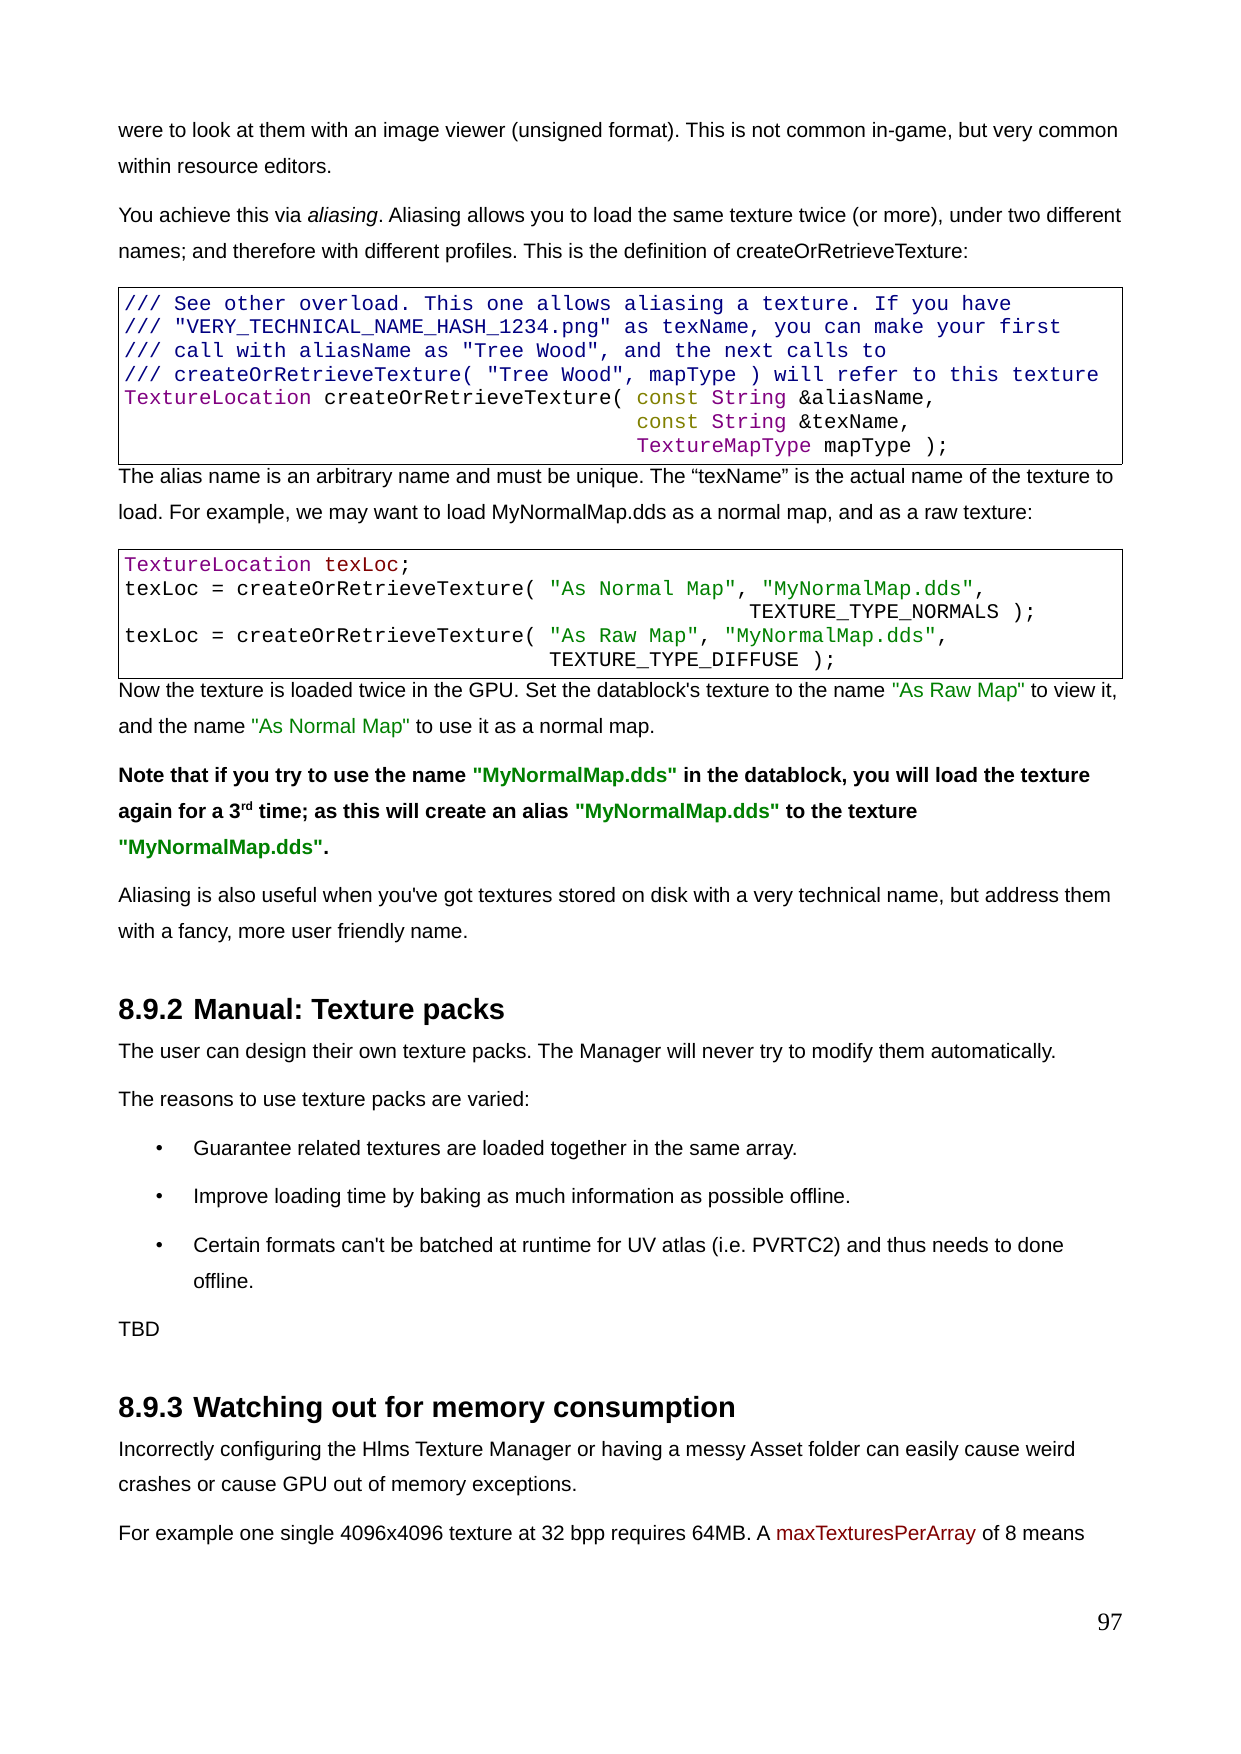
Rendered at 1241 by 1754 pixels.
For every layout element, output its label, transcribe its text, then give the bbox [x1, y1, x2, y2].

subtitle Watching out for memory consumption [118, 1390, 1122, 1424]
list Certain formats can't be batched at runtime for UV atlas (i.e. PVRTC2) and thus needs to done offline. [156, 1232, 1122, 1292]
text Now the texture is loaded twice in the GPU. Set the datablock's texture to the name "As Raw Map" to view it, and the name "As Normal Map" to use it as a normal map. [118, 679, 1122, 738]
text Incorrectly configuring the Hlms Texture Manager or having a messy Asset folder can easily cause weird crashes or cause GPU out of memory exceptions. [118, 1436, 1122, 1496]
table_header TextureLocation texLoc; texLoc = createOrRetrieveTexture( "As Normal Map", "MyNormalMap.dds", TEXTURE_TYPE_NORMALS ); texLoc = createOrRetrieveTexture( "As Raw Map", "MyNormalMap.dds", TEXTURE_TYPE_DIFFUSE ); [119, 550, 1122, 678]
text The alias name is an arbitrary name and must be unique. The “texName” is the actual name of the texture to load. For example, we may want to load MyNormalMap.dds as a normal map, and as a raw texture: [118, 465, 1122, 524]
list Improve loading time by baking as much information as possible offline. [156, 1184, 1122, 1208]
text Aliasing is also useful when you've got textures stored on disk with a very technical name, but address them with a fancy, more user friendly name. [118, 883, 1122, 943]
table_header /// See other overload. This one allows aliasing a texture. If you have /// "VERY_TECHNICAL_NAME_HASH_1234.png" as texName, you can make your first /// call with aliasName as "Tree Wood", and the next calls to /// createOrRetrieveTexture( "Tree Wood", mapType ) will refer to this texture TextureLocation createOrRetrieveTexture( const String &aliasName, const String &texName, TextureMapType mapType ); [119, 288, 1122, 464]
text You achieve this via aliasing. Aliasing allows you to load the same texture twice (or more), under two different names; and therefore with different profiles. This is the definition of createOrRetrieveTexture: [118, 202, 1122, 262]
text were to look at them with an image viewer (unsigned format). This is not common in-game, but very common within resource editors. [118, 118, 1122, 178]
text The reasons to use texture packs are varied: [118, 1087, 1122, 1111]
text For example one single 4096x4096 texture at 32 bpp requires 64MB. A maxTexturesPerArray of 8 means [118, 1521, 1122, 1545]
text The user can design their own texture packs. The Manager will never try to modify them automatically. [118, 1038, 1122, 1062]
list Guarantee related textures are loaded together in the same array. [156, 1135, 1122, 1159]
subtitle Manual: Texture packs [118, 992, 1122, 1026]
text TBD [118, 1317, 1122, 1341]
text Note that if you try to use the name "MyNormalMap.dds" in the datablock, you will load the texture again for a 3rd time; as this will create an alias "MyNormalMap.dds" to the texture "MyNormalMap.dds". [118, 763, 1122, 858]
